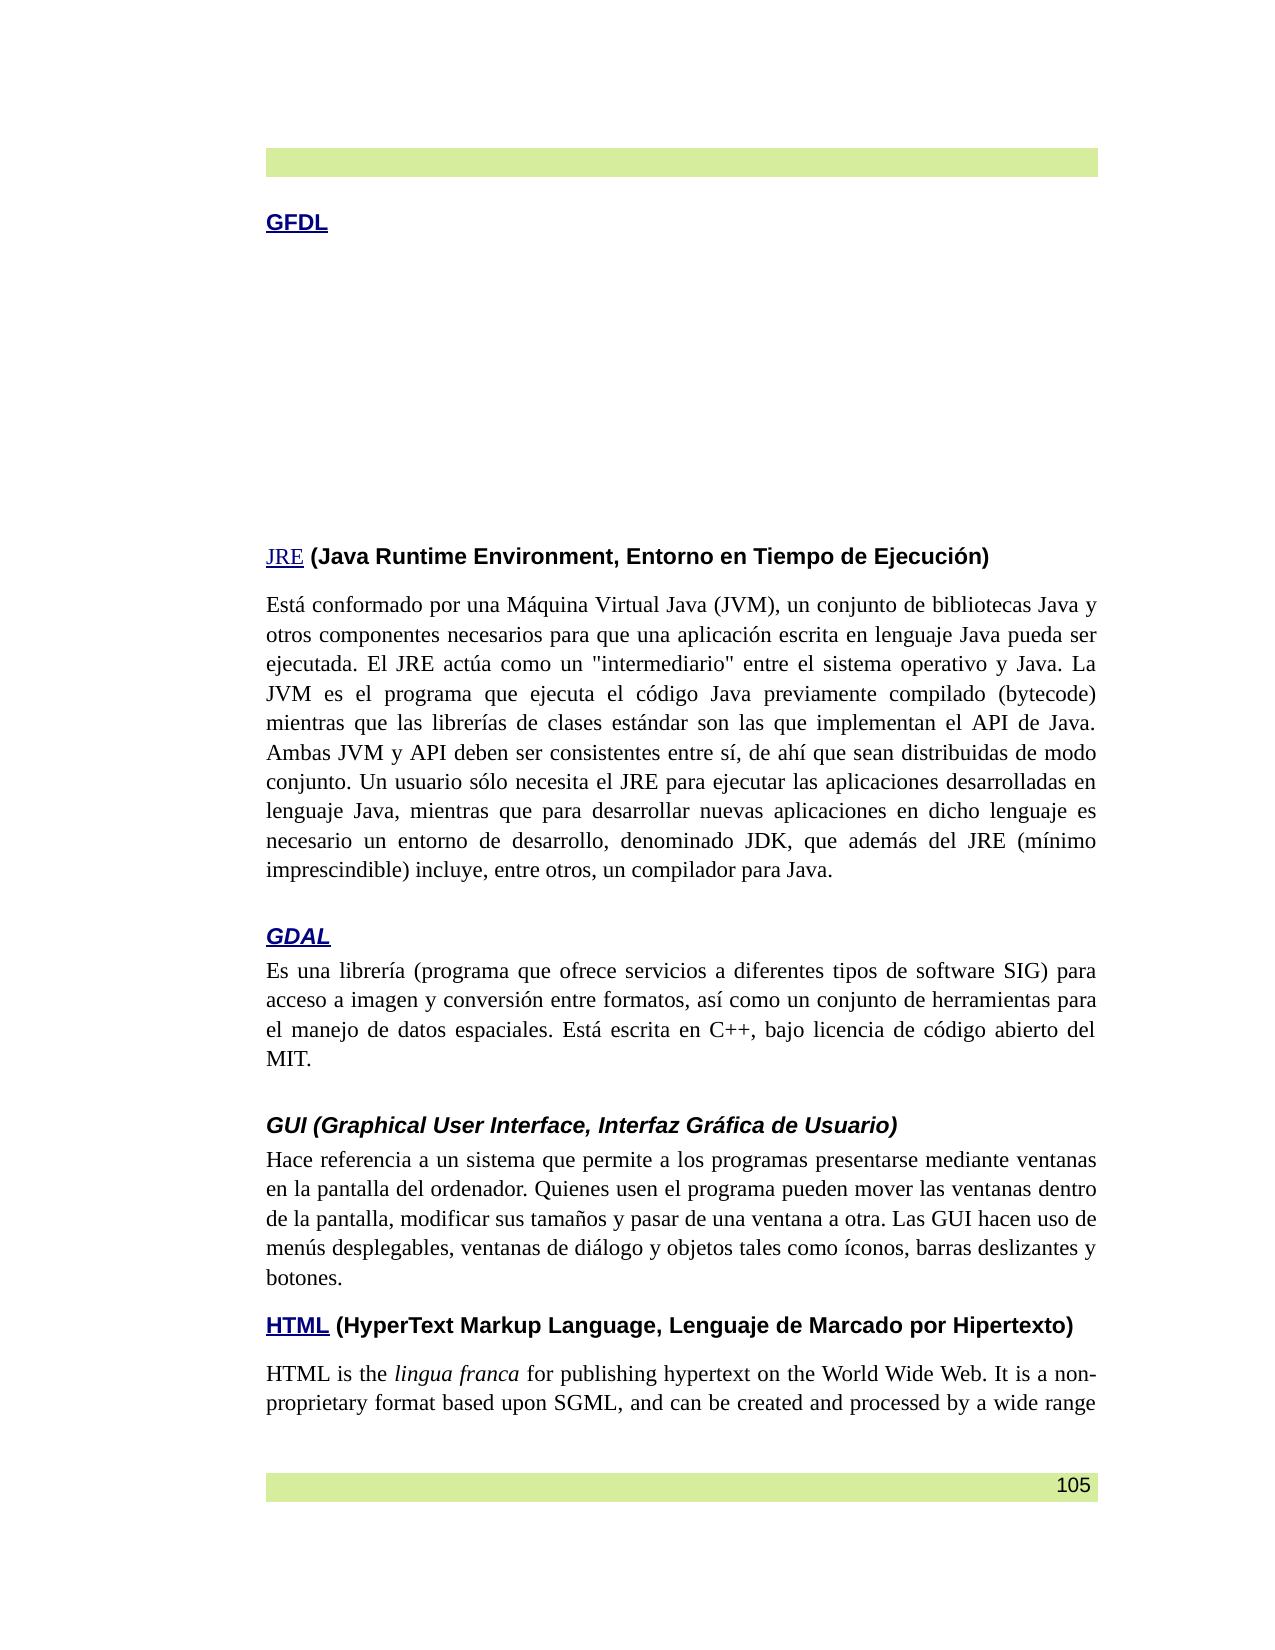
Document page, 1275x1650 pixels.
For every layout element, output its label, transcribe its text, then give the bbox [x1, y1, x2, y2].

text GUI (Graphical User Interface, Interfaz Gráfica de Usuario) [266, 1112, 1098, 1138]
text JRE (Java Runtime Environment, Entorno en Tiempo de Ejecución) [266, 541, 1098, 571]
text Hace referencia a un sistema que permite a los programas presentarse mediante ventanas en la pantalla del ordenador. Quienes usen el programa pueden mover las ventanas dentro de la pantalla, modificar sus tamaños y pasar de una ventana a otra. Las GUI hacen uso de menús desplegables, ventanas de diálogo y objetos tales como íconos, barras deslizantes y botones. [266, 1144, 1098, 1291]
text HTML is the lingua franca for publishing hypertext on the World Wide Web. It is a non-proprietary format based upon SGML, and can be created and processed by a wide range [266, 1357, 1098, 1416]
text Es una librería (programa que ofrece servicios a diferentes tipos de software SIG) para acceso a imagen y conversión entre formatos, así como un conjunto de herramientas para el manejo de datos espaciales. Está escrita en C++, bajo licencia de código abierto del MIT. [266, 955, 1098, 1073]
text GFDL [266, 207, 1098, 236]
text Está conformado por una Máquina Virtual Java (JVM), un conjunto de bibliotecas Java y otros componentes necesarios para que una aplicación escrita en lenguaje Java pueda ser ejecutada. El JRE actúa como un "intermediario" entre el sistema operativo y Java. La JVM es el programa que ejecuta el código Java previamente compilado (bytecode) mientras que las librerías de clases estándar son las que implementan el API de Java. Ambas JVM y API deben ser consistentes entre sí, de ahí que sean distribuidas de modo conjunto. Un usuario sólo necesita el JRE para ejecutar las aplicaciones desarrolladas en lenguaje Java, mientras que para desarrollar nuevas aplicaciones en dicho lenguaje es necesario un entorno de desarrollo, denominado JDK, que además del JRE (mínimo imprescindible) incluye, entre otros, un compilador para Java. [266, 589, 1098, 884]
text GDAL [266, 923, 1098, 949]
text HTML (HyperText Markup Language, Lenguaje de Marcado por Hipertexto) [266, 1309, 1098, 1339]
